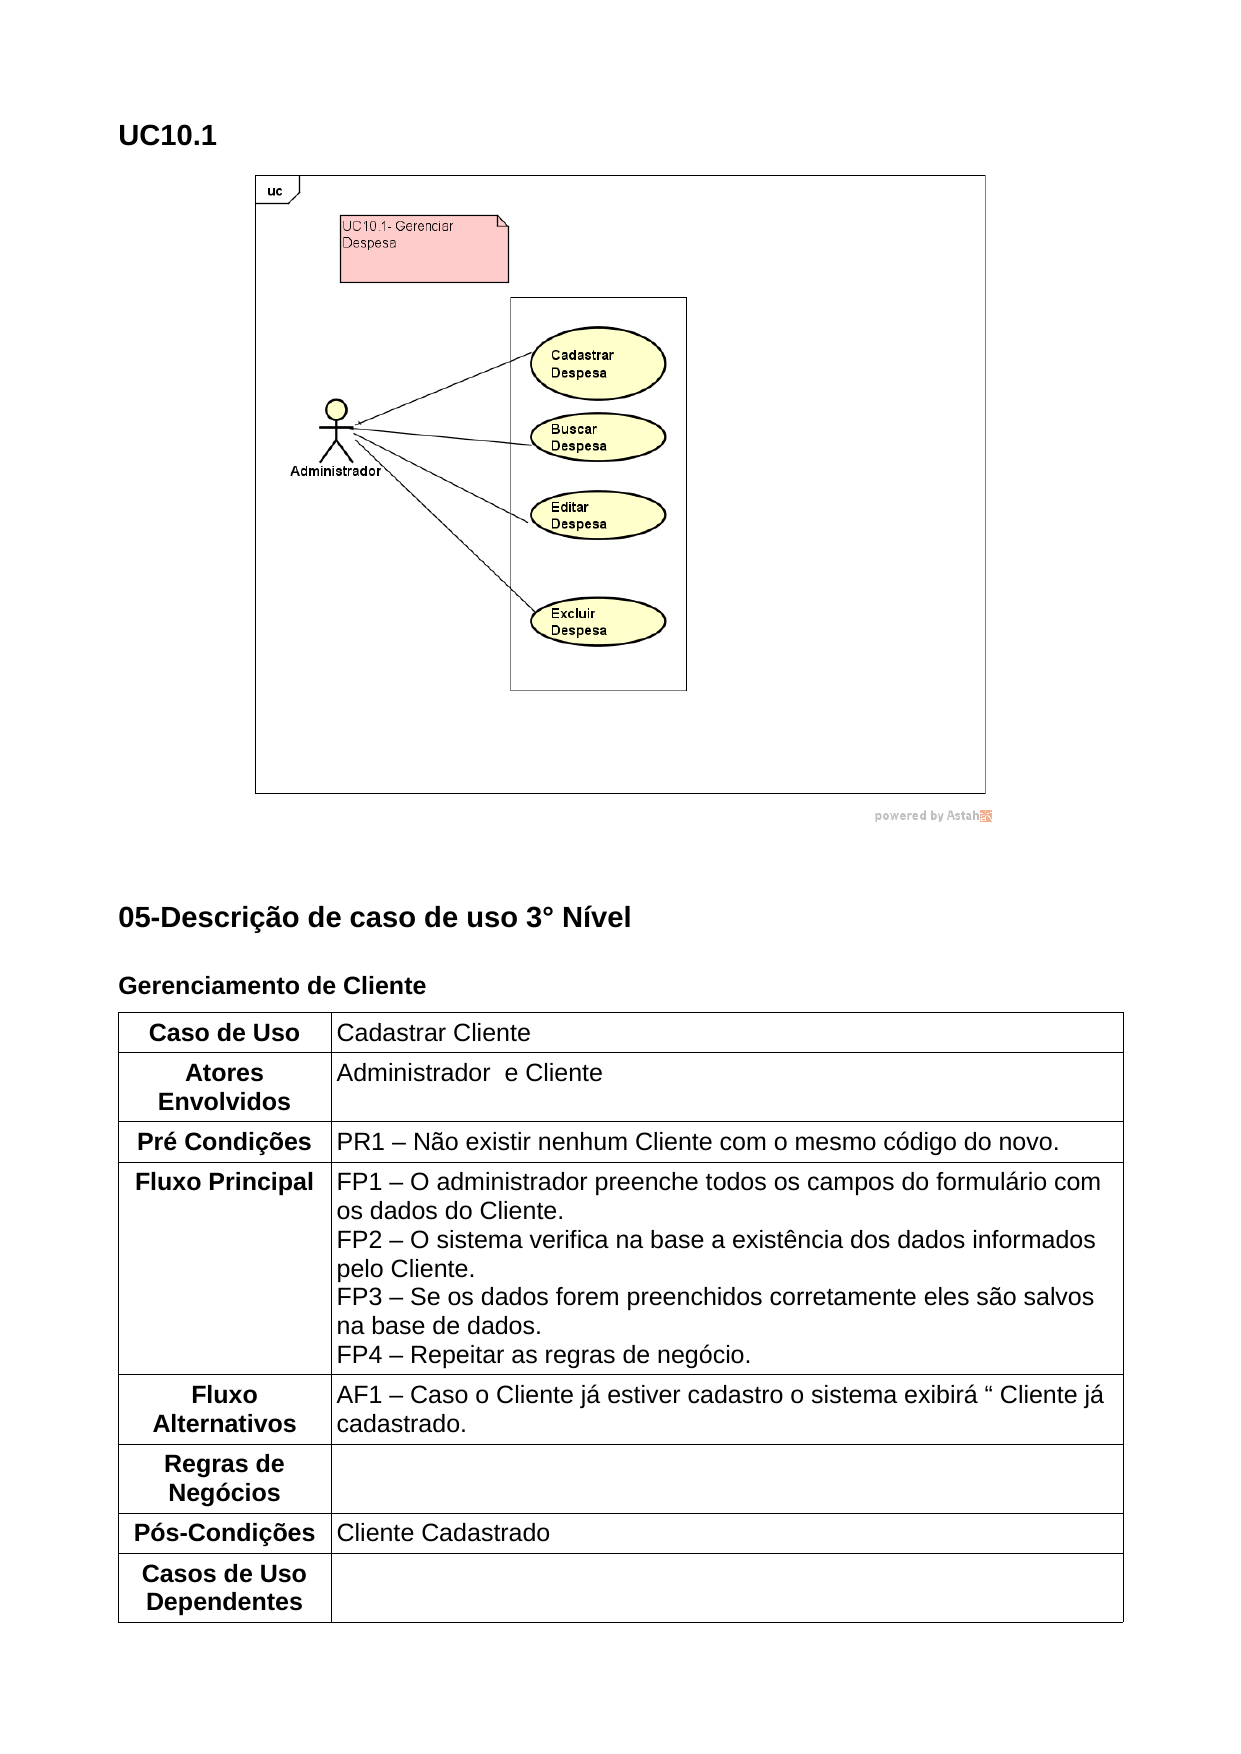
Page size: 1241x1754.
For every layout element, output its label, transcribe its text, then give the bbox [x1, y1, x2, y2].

table_cell Regras de Negócios [119, 1445, 331, 1512]
table_cell AF1 – Caso o Cliente já estiver cadastro o sistema exibirá “ Cliente já cadastrado. [332, 1375, 1123, 1443]
table_cell Atores Envolvidos [119, 1053, 331, 1121]
table_cell FP1 – O administrador preenche todos os campos do formulário com os dados do Cliente. FP2 – O sistema verifica na base a existência dos dados informados pelo Cliente. FP3 – Se os dados forem preenchidos corretamente eles são salvos na base de dados. FP4 – Repeitar as regras de negócio. [332, 1163, 1123, 1374]
table_cell Cliente Cadastrado [332, 1514, 1123, 1553]
picture [244, 164, 996, 826]
subtitle UC10.1 [118, 118, 1122, 152]
table_header Caso de Uso [119, 1013, 331, 1052]
subtitle 05-Descrição de caso de uso 3° Nível [118, 899, 1122, 933]
table_cell Pré Condições [119, 1122, 331, 1162]
subtitle Gerenciamento de Cliente [118, 971, 1122, 999]
table_header Cadastrar Cliente [332, 1013, 1123, 1052]
table_cell PR1 – Não existir nenhum Cliente com o mesmo código do novo. [332, 1122, 1123, 1162]
table_cell Administrador e Cliente [332, 1053, 1123, 1121]
table_cell Fluxo Principal [119, 1163, 331, 1374]
table_cell Casos de Uso Dependentes [119, 1554, 331, 1622]
table_cell Fluxo Alternativos [119, 1375, 331, 1443]
table_cell [332, 1445, 1123, 1512]
table_cell [332, 1554, 1123, 1622]
table_cell Pós-Condições [119, 1514, 331, 1553]
